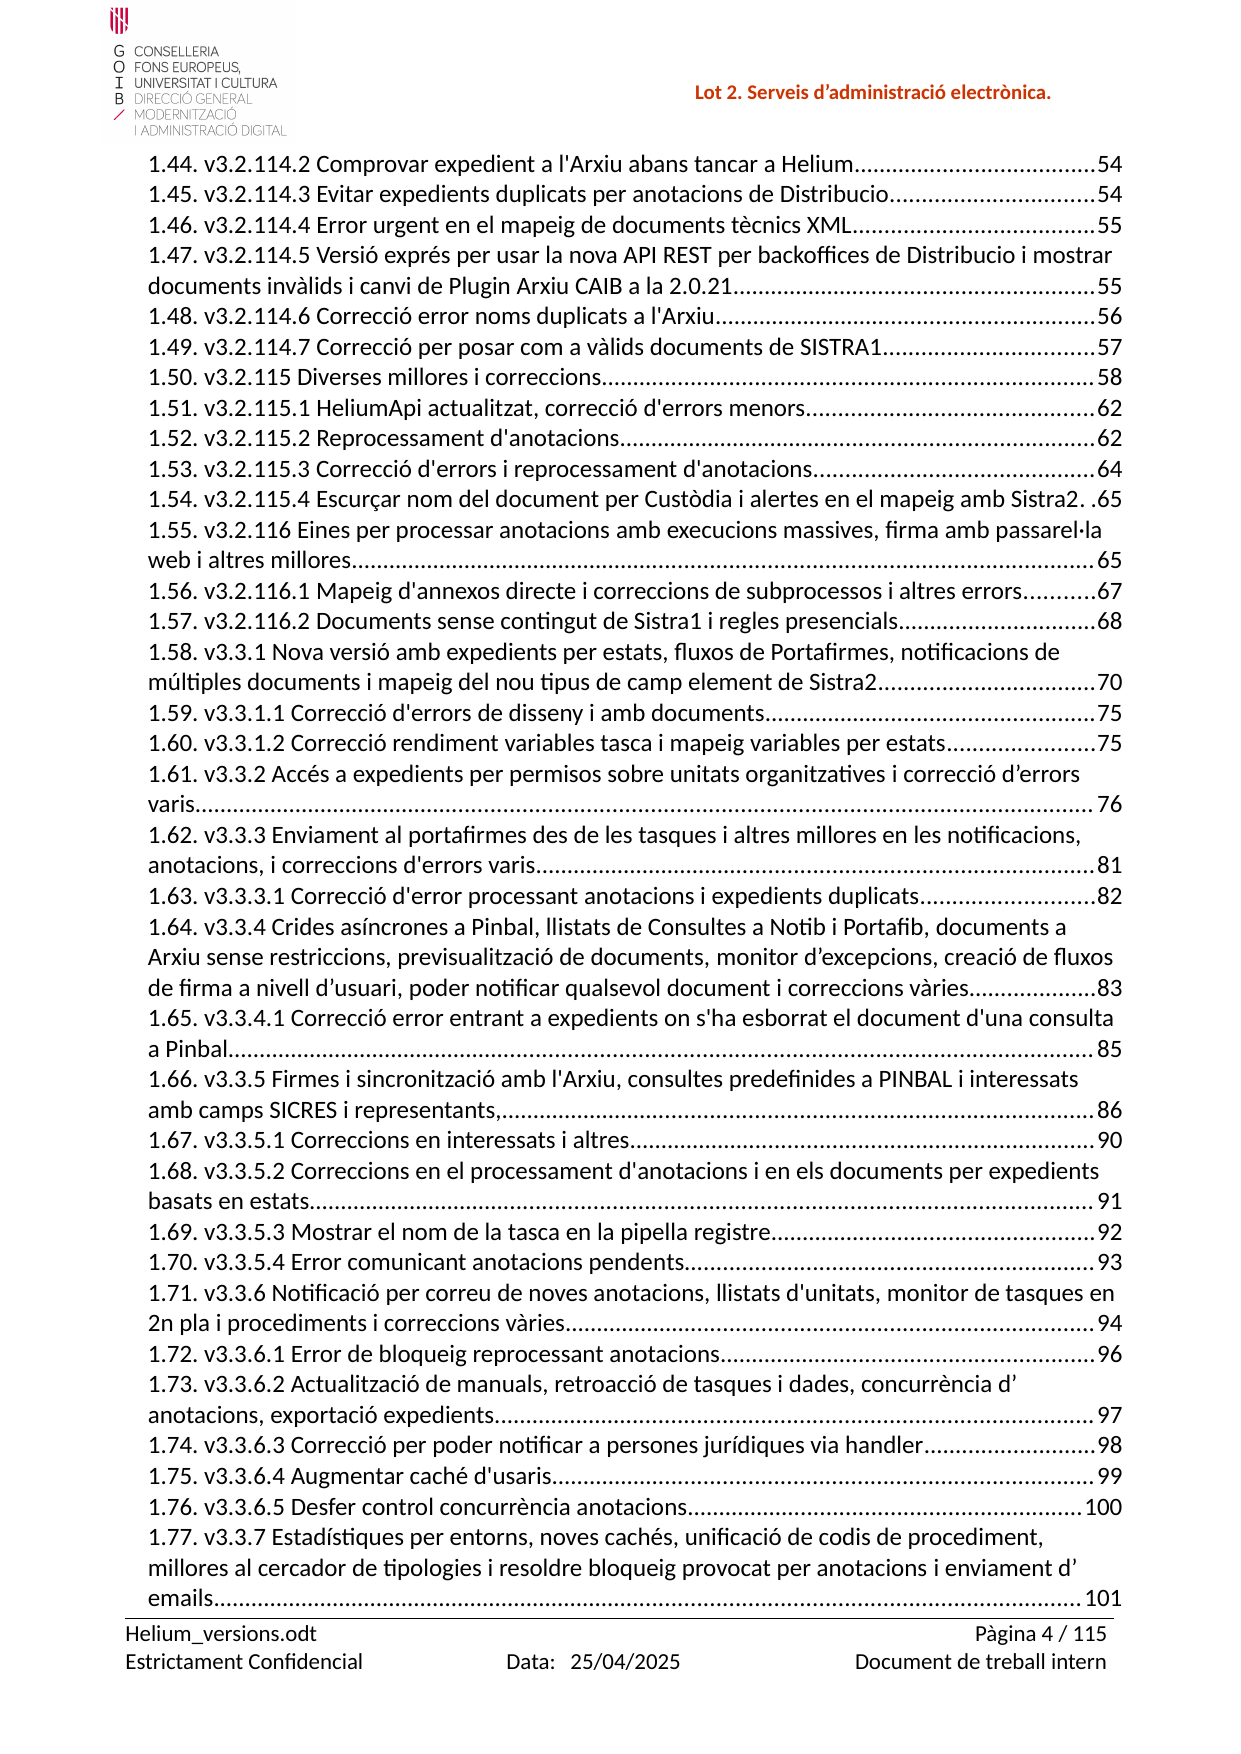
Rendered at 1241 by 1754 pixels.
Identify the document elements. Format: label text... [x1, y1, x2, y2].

text 1.75. v3.3.6.4 Augmentar caché d'usaris 99 [148, 1460, 1122, 1491]
text 1.71. v3.3.6 Notificació per correu de noves anotacions, llistats d'unitats, monitor de tasques en 2n pla i procediments i correccions vàries 94 [148, 1277, 1122, 1338]
text 1.61. v3.3.2 Accés a expedients per permisos sobre unitats organitzatives i correcció d’errors varis 76 [148, 758, 1122, 819]
text 1.56. v3.2.116.1 Mapeig d'annexos directe i correccions de subprocessos i altres errors 67 [148, 575, 1122, 606]
text 1.76. v3.3.6.5 Desfer control concurrència anotacions 100 [148, 1491, 1122, 1521]
text 1.69. v3.3.5.3 Mostrar el nom de la tasca en la pipella registre 92 [148, 1216, 1122, 1246]
text 1.50. v3.2.115 Diverses millores i correccions 58 [148, 361, 1122, 392]
text 1.58. v3.3.1 Nova versió amb expedients per estats, fluxos de Portafirmes, notificacions de múltiples documents i mapeig del nou tipus de camp element de Sistra2 70 [148, 636, 1122, 697]
text 1.72. v3.3.6.1 Error de bloqueig reprocessant anotacions 96 [148, 1338, 1122, 1368]
text 1.52. v3.2.115.2 Reprocessament d'anotacions 62 [148, 422, 1122, 453]
text 1.67. v3.3.5.1 Correccions en interessats i altres 90 [148, 1124, 1122, 1155]
text 1.66. v3.3.5 Firmes i sincronització amb l'Arxiu, consultes predefinides a PINBAL i interessats amb camps SICRES i representants, 86 [148, 1063, 1122, 1124]
text 1.47. v3.2.114.5 Versió exprés per usar la nova API REST per backoffices de Distribucio i mostrar documents invàlids i canvi de Plugin Arxiu CAIB a la 2.0.21 55 [148, 239, 1122, 300]
text 1.62. v3.3.3 Enviament al portafirmes des de les tasques i altres millores en les notificacions, anotacions, i correccions d'errors varis 81 [148, 819, 1122, 880]
text 1.68. v3.3.5.2 Correccions en el processament d'anotacions i en els documents per expedients basats en estats 91 [148, 1155, 1122, 1216]
text 1.51. v3.2.115.1 HeliumApi actualitzat, correcció d'errors menors 62 [148, 392, 1122, 422]
text 1.54. v3.2.115.4 Escurçar nom del document per Custòdia i alertes en el mapeig amb Sistra2 65 [148, 483, 1122, 514]
text 1.46. v3.2.114.4 Error urgent en el mapeig de documents tècnics XML 55 [148, 209, 1122, 239]
text 1.55. v3.2.116 Eines per processar anotacions amb execucions massives, firma amb passarel·la web i altres millores 65 [148, 514, 1122, 575]
text 1.70. v3.3.5.4 Error comunicant anotacions pendents 93 [148, 1246, 1122, 1277]
text 1.59. v3.3.1.1 Correcció d'errors de disseny i amb documents 75 [148, 697, 1122, 728]
text 1.64. v3.3.4 Crides asíncrones a Pinbal, llistats de Consultes a Notib i Portafib, documents a Arxiu sense restriccions, previsualització de documents, monitor d’excepcions, creació de fluxos de firma a nivell d’usuari, poder notificar qualsevol document i correccions vàries. 83 [148, 911, 1122, 1002]
text 1.45. v3.2.114.3 Evitar expedients duplicats per anotacions de Distribucio 54 [148, 178, 1122, 209]
text 1.44. v3.2.114.2 Comprovar expedient a l'Arxiu abans tancar a Helium 54 [148, 148, 1122, 178]
text 1.65. v3.3.4.1 Correcció error entrant a expedients on s'ha esborrat el document d'una consulta a Pinbal 85 [148, 1002, 1122, 1063]
text 1.73. v3.3.6.2 Actualització de manuals, retroacció de tasques i dades, concurrència d’ anotacions, exportació expedients. 97 [148, 1368, 1122, 1429]
text 1.60. v3.3.1.2 Correcció rendiment variables tasca i mapeig variables per estats 75 [148, 728, 1122, 758]
text 1.49. v3.2.114.7 Correcció per posar com a vàlids documents de SISTRA1 57 [148, 331, 1122, 361]
text 1.63. v3.3.3.1 Correcció d'error processant anotacions i expedients duplicats 82 [148, 880, 1122, 911]
text 1.77. v3.3.7 Estadístiques per entorns, noves cachés, unificació de codis de procediment, millores al cercador de tipologies i resoldre bloqueig provocat per anotacions i enviament d’ emails. 101 [148, 1521, 1122, 1613]
picture [100, 0, 297, 144]
text 1.48. v3.2.114.6 Correcció error noms duplicats a l'Arxiu 56 [148, 300, 1122, 331]
text 1.74. v3.3.6.3 Correcció per poder notificar a persones jurídiques via handler 98 [148, 1429, 1122, 1460]
text 1.57. v3.2.116.2 Documents sense contingut de Sistra1 i regles presencials 68 [148, 606, 1122, 636]
text 1.53. v3.2.115.3 Correcció d'errors i reprocessament d'anotacions 64 [148, 453, 1122, 483]
